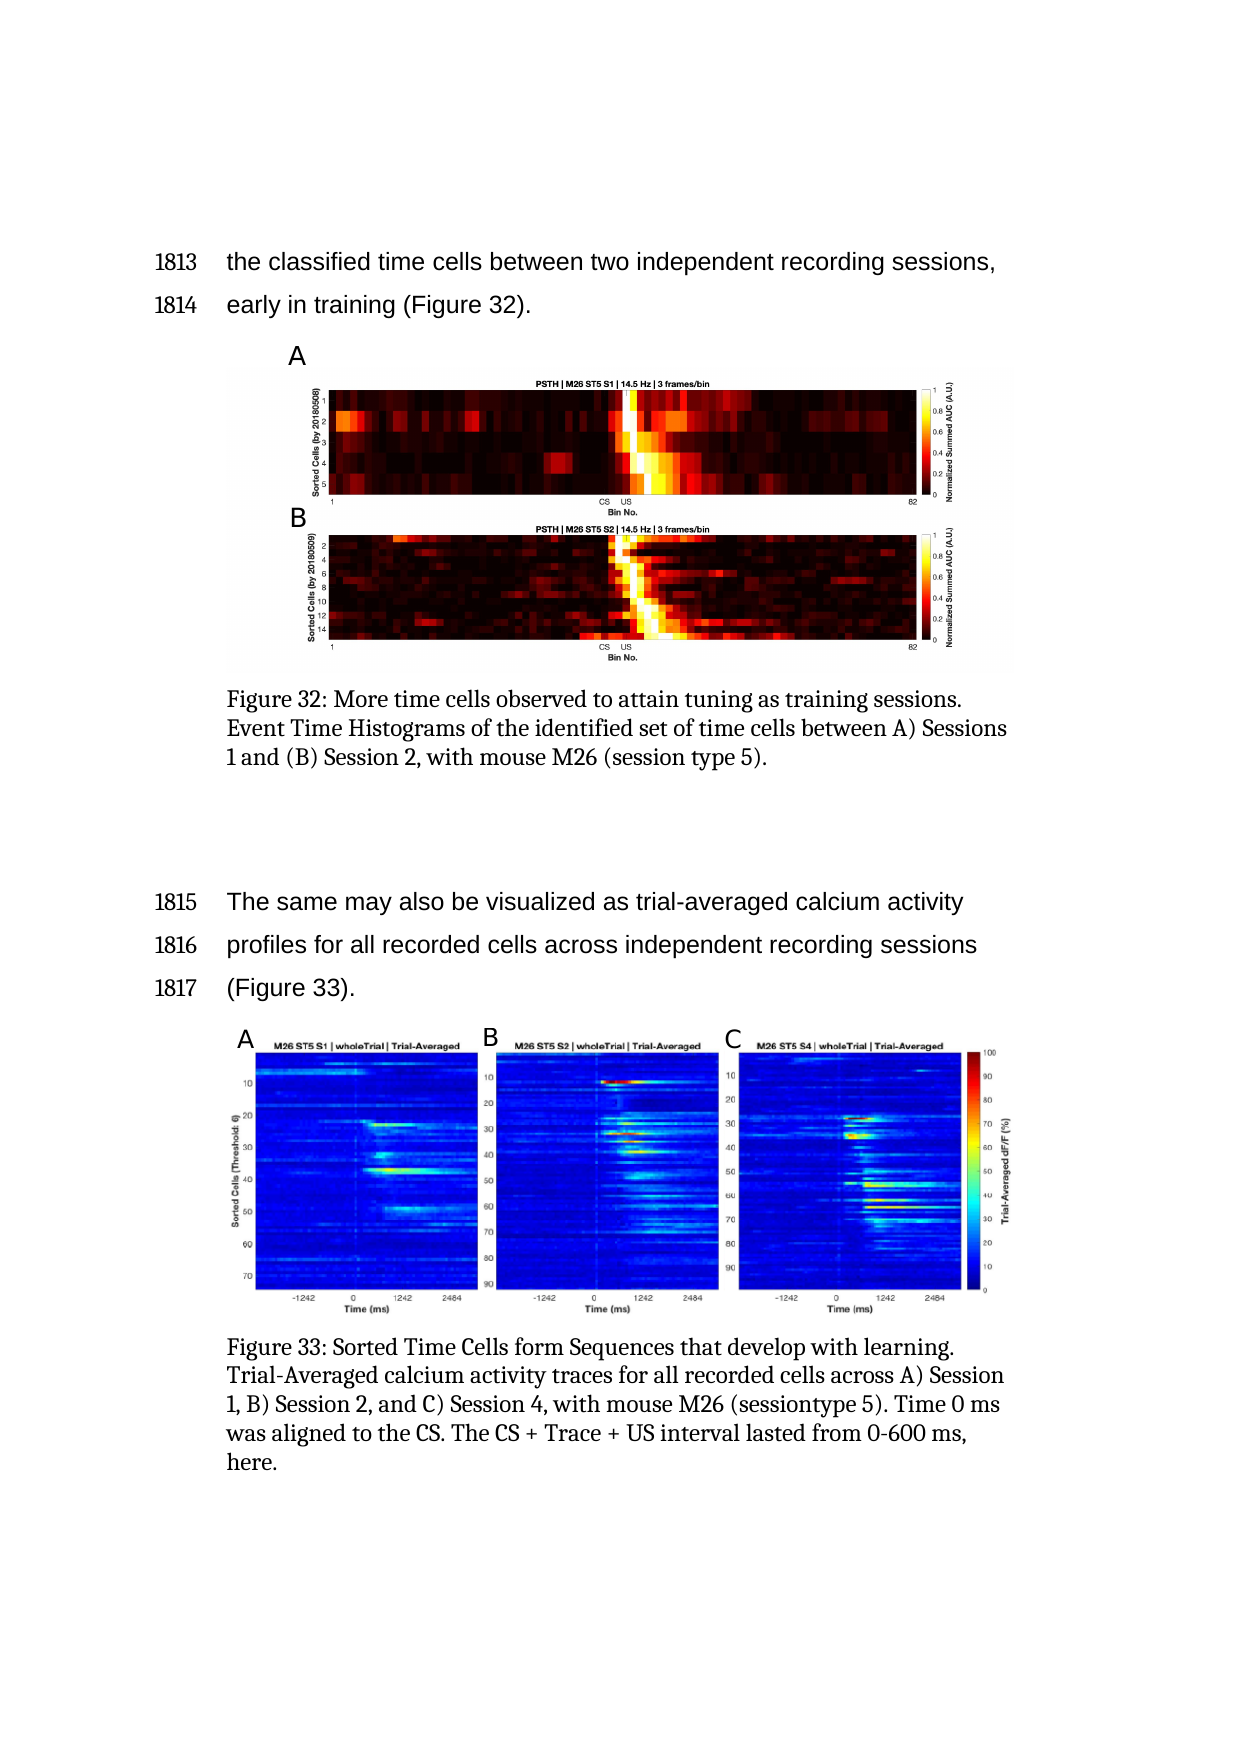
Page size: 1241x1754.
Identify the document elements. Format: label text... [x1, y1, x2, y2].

text Figure 32: More time cells observed to attain tuning as training sessions. Event Time Histograms of the identified set of time cells between A) Sessions 1 and (B) Session 2, with mouse M26 (session type 5). [226, 673, 1014, 771]
text the classified time cells between two independent recording sessions, early in training (Figure 32). [226, 247, 1014, 319]
text Figure 33: Sorted Time Cells form Sequences that develop with learning. Trial-Averaged calcium activity traces for all recorded cells across A) Session 1, B) Session 2, and C) Session 4, with mouse M26 (sessiontype 5). Time 0 ms was aligned to the CS. The CS + Trace + US interval lasted from 0-600 ms, here. [226, 1320, 1014, 1476]
text The same may also be visualized as trial-averaged calcium activity profiles for all recorded cells across independent recording sessions (Figure 33). [226, 886, 1014, 1001]
